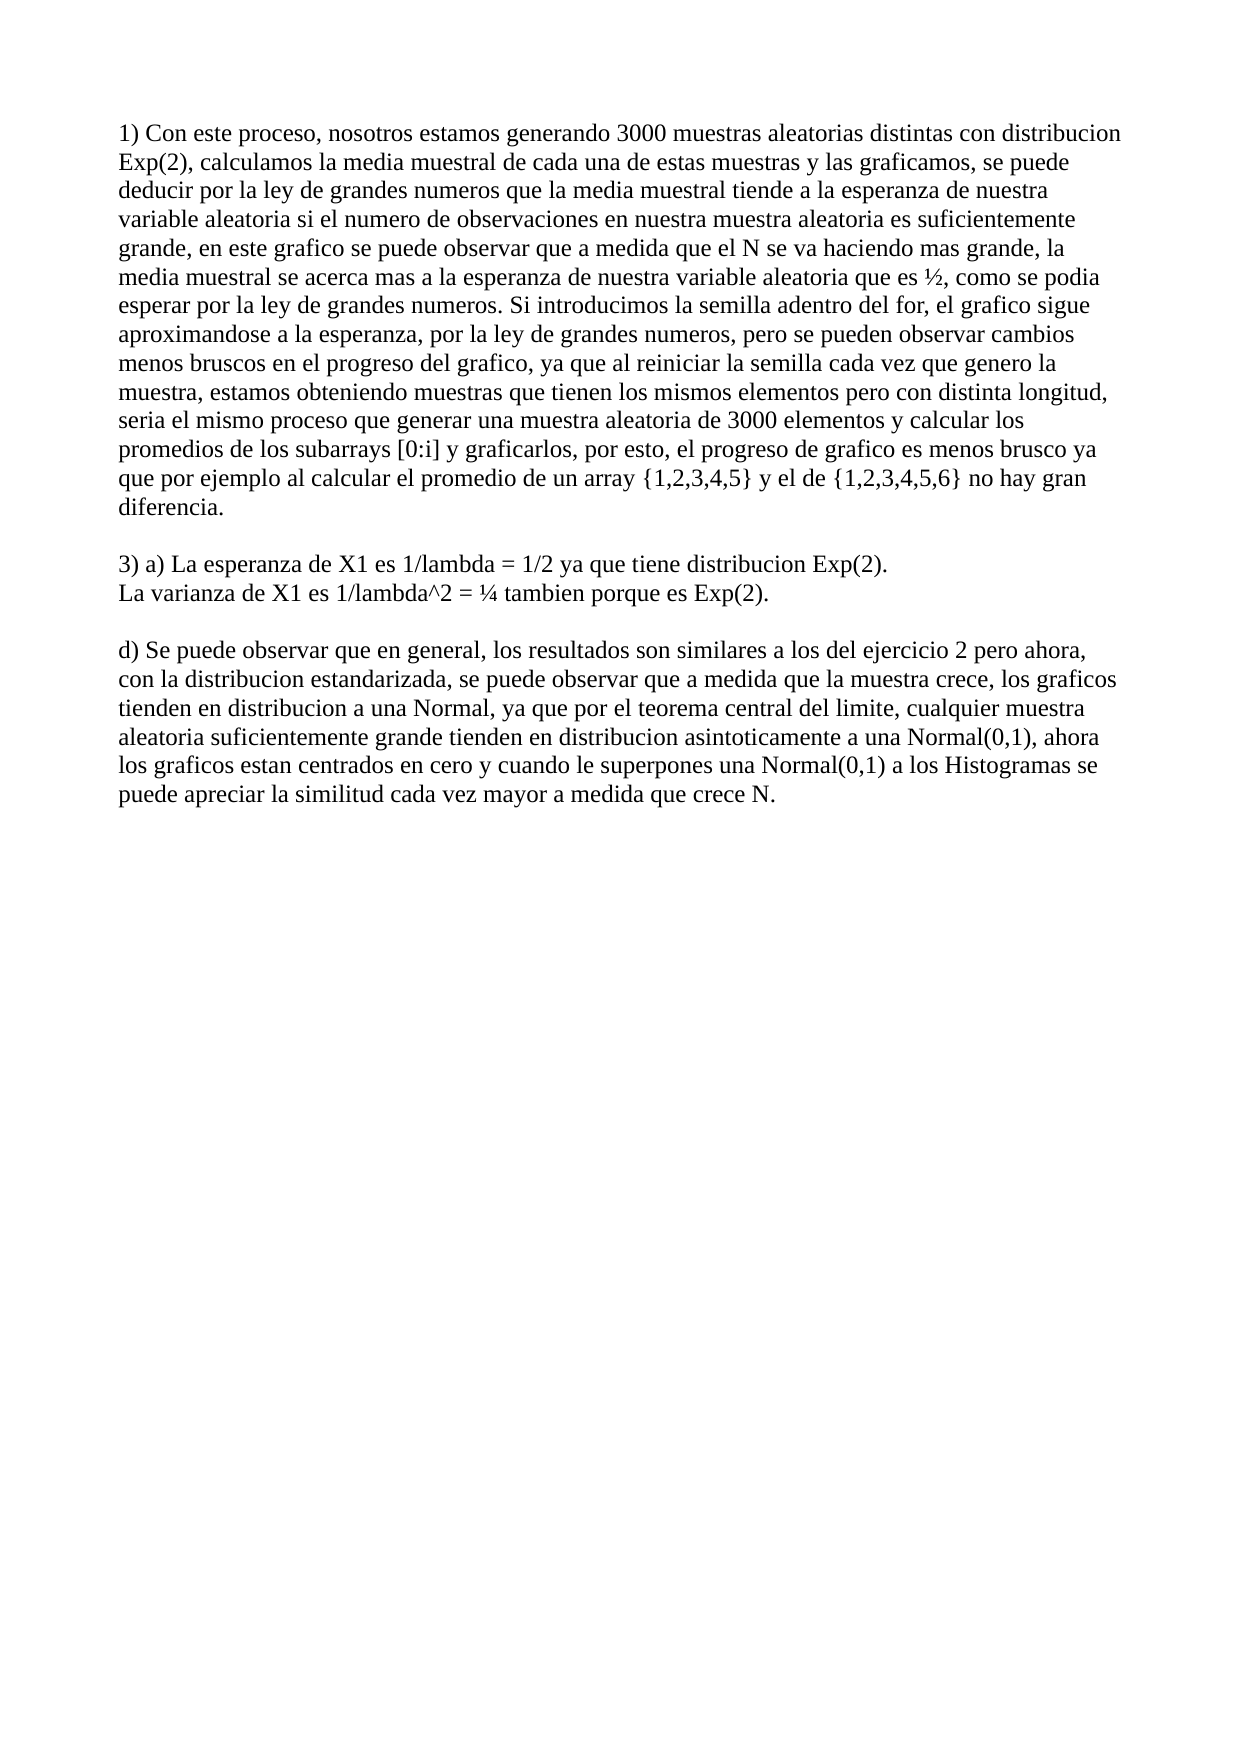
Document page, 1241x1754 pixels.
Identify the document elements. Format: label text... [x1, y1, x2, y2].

text 3) a) La esperanza de X1 es 1/lambda = 1/2 ya que tiene distribucion Exp(2). [118, 549, 1122, 578]
text La varianza de X1 es 1/lambda^2 = ¼ tambien porque es Exp(2). [118, 578, 1122, 607]
text 1) Con este proceso, nosotros estamos generando 3000 muestras aleatorias distintas con distribucion Exp(2), calculamos la media muestral de cada una de estas muestras y las graficamos, se puede deducir por la ley de grandes numeros que la media muestral tiende a la esperanza de nuestra variable aleatoria si el numero de observaciones en nuestra muestra aleatoria es suficientemente grande, en este grafico se puede observar que a medida que el N se va haciendo mas grande, la media muestral se acerca mas a la esperanza de nuestra variable aleatoria que es ½, como se podia esperar por la ley de grandes numeros. Si introducimos la semilla adentro del for, el grafico sigue aproximandose a la esperanza, por la ley de grandes numeros, pero se pueden observar cambios menos bruscos en el progreso del grafico, ya que al reiniciar la semilla cada vez que genero la muestra, estamos obteniendo muestras que tienen los mismos elementos pero con distinta longitud, seria el mismo proceso que generar una muestra aleatoria de 3000 elementos y calcular los promedios de los subarrays [0:i] y graficarlos, por esto, el progreso de grafico es menos brusco ya que por ejemplo al calcular el promedio de un array {1,2,3,4,5} y el de {1,2,3,4,5,6} no hay gran diferencia. [118, 118, 1122, 521]
text d) Se puede observar que en general, los resultados son similares a los del ejercicio 2 pero ahora, con la distribucion estandarizada, se puede observar que a medida que la muestra crece, los graficos tienden en distribucion a una Normal, ya que por el teorema central del limite, cualquier muestra aleatoria suficientemente grande tienden en distribucion asintoticamente a una Normal(0,1), ahora los graficos estan centrados en cero y cuando le superpones una Normal(0,1) a los Histogramas se puede apreciar la similitud cada vez mayor a medida que crece N. [118, 636, 1122, 808]
